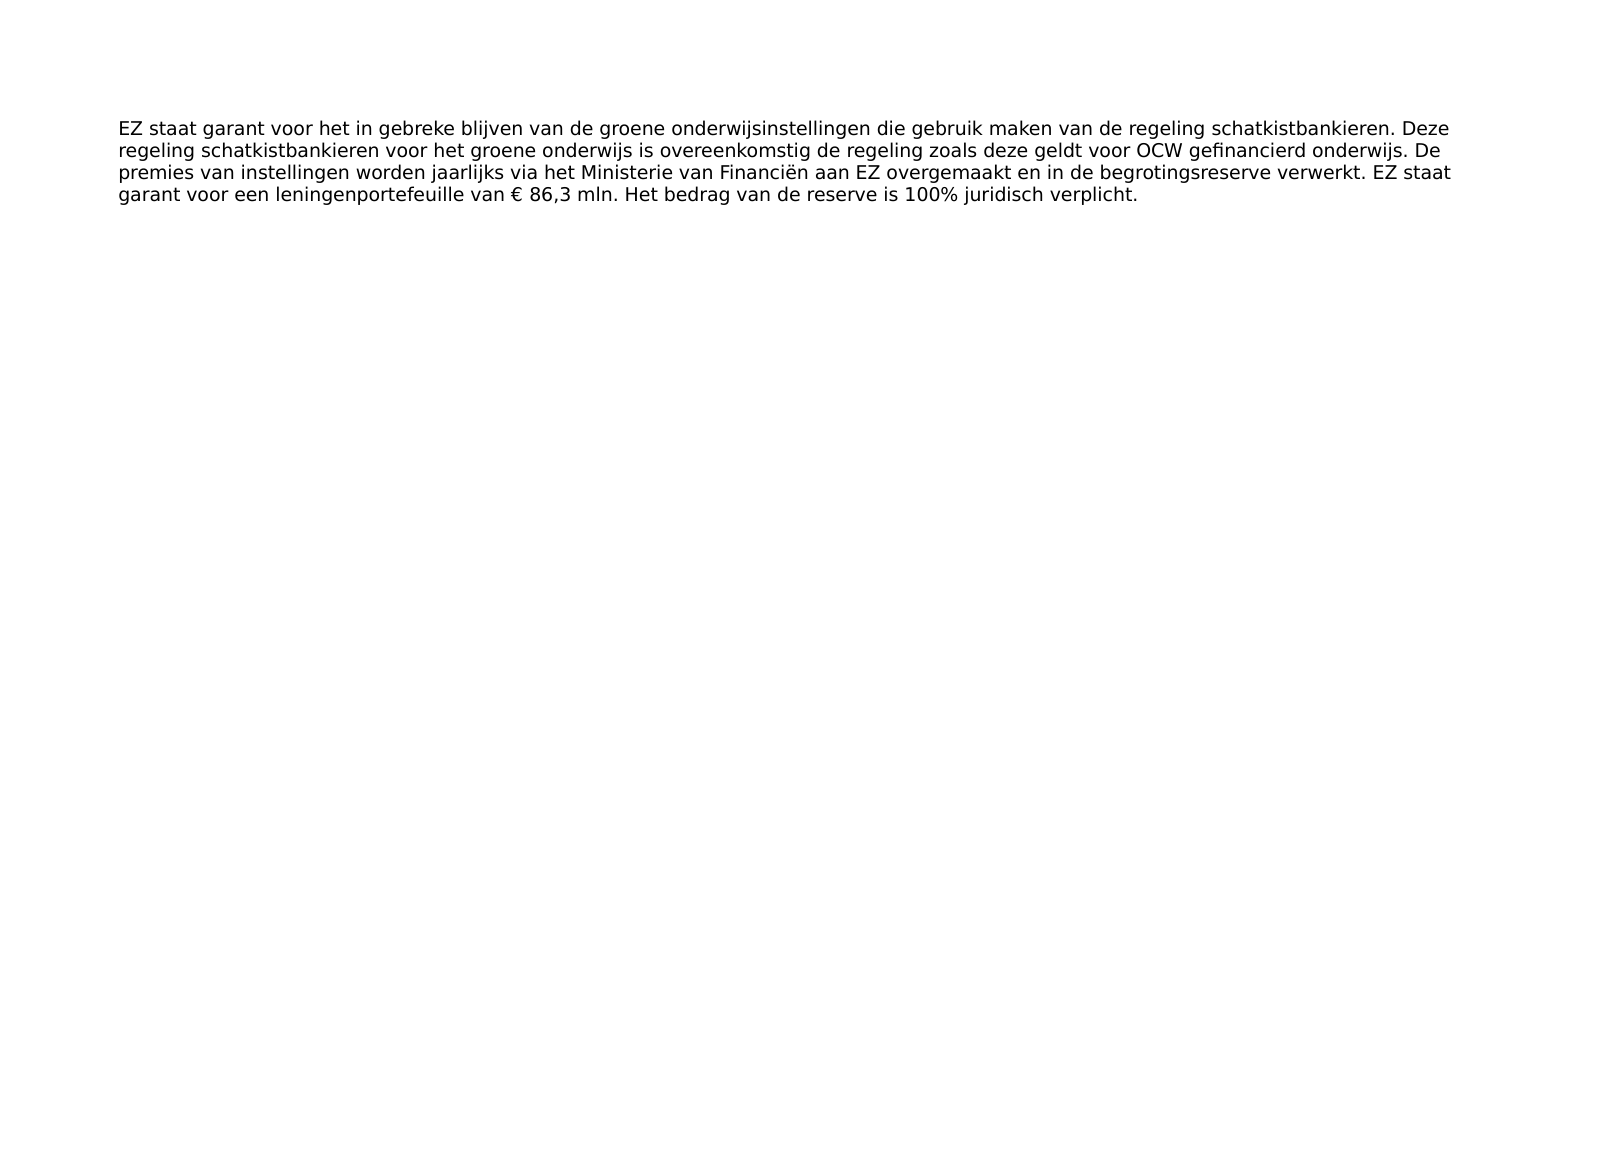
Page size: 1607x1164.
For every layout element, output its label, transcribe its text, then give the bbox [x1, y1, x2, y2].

text EZ staat garant voor het in gebreke blijven van de groene onderwijsinstellingen die gebruik maken van de regeling schatkistbankieren. Deze regeling schatkistbankieren voor het groene onderwijs is overeenkomstig de regeling zoals deze geldt voor OCW gefinancierd onderwijs. De premies van instellingen worden jaarlijks via het Ministerie van Financiën aan EZ overgemaakt en in de begrotingsreserve verwerkt. EZ staat garant voor een leningenportefeuille van € 86,3 mln. Het bedrag van de reserve is 100% juridisch verplicht. [118, 118, 1488, 206]
